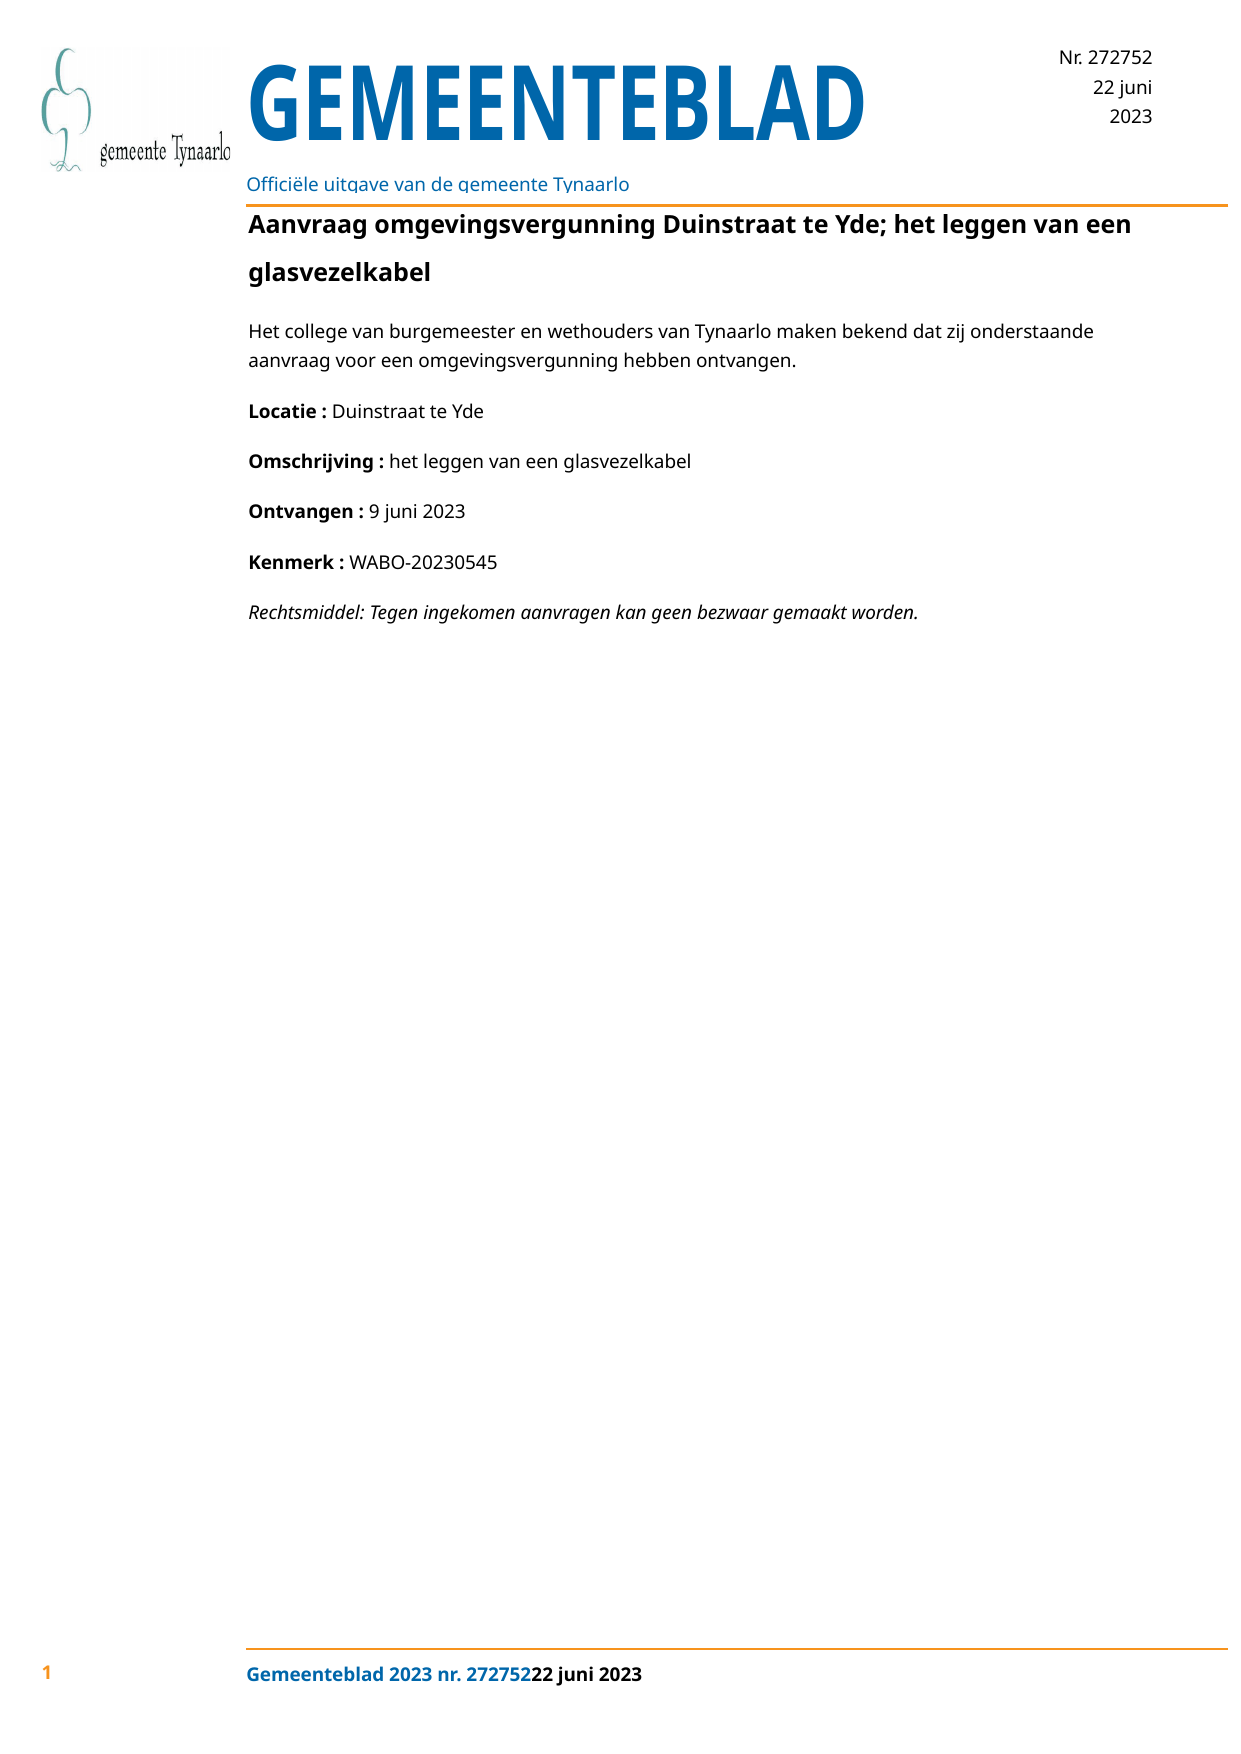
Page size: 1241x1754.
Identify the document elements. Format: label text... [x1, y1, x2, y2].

text Kenmerk : WABO-20230545 [248, 549, 1152, 575]
text Ontvangen : 9 juni 2023 [248, 499, 1152, 524]
text Aanvraag omgevingsvergunning Duinstraat te Yde; het leggen van een glasvezelkabel [248, 207, 1152, 288]
text Het college van burgemeester en wethouders van Tynaarlo maken bekend dat zij onderstaande aanvraag voor een omgevingsvergunning hebben ontvangen. [248, 318, 1152, 373]
text Rechtsmiddel: Tegen ingekomen aanvragen kan geen bezwaar gemaakt worden. [248, 599, 1152, 625]
text Omschrijving : het leggen van een glasvezelkabel [248, 448, 1152, 474]
picture [41, 47, 231, 172]
text Locatie : Duinstraat te Yde [248, 398, 1152, 424]
